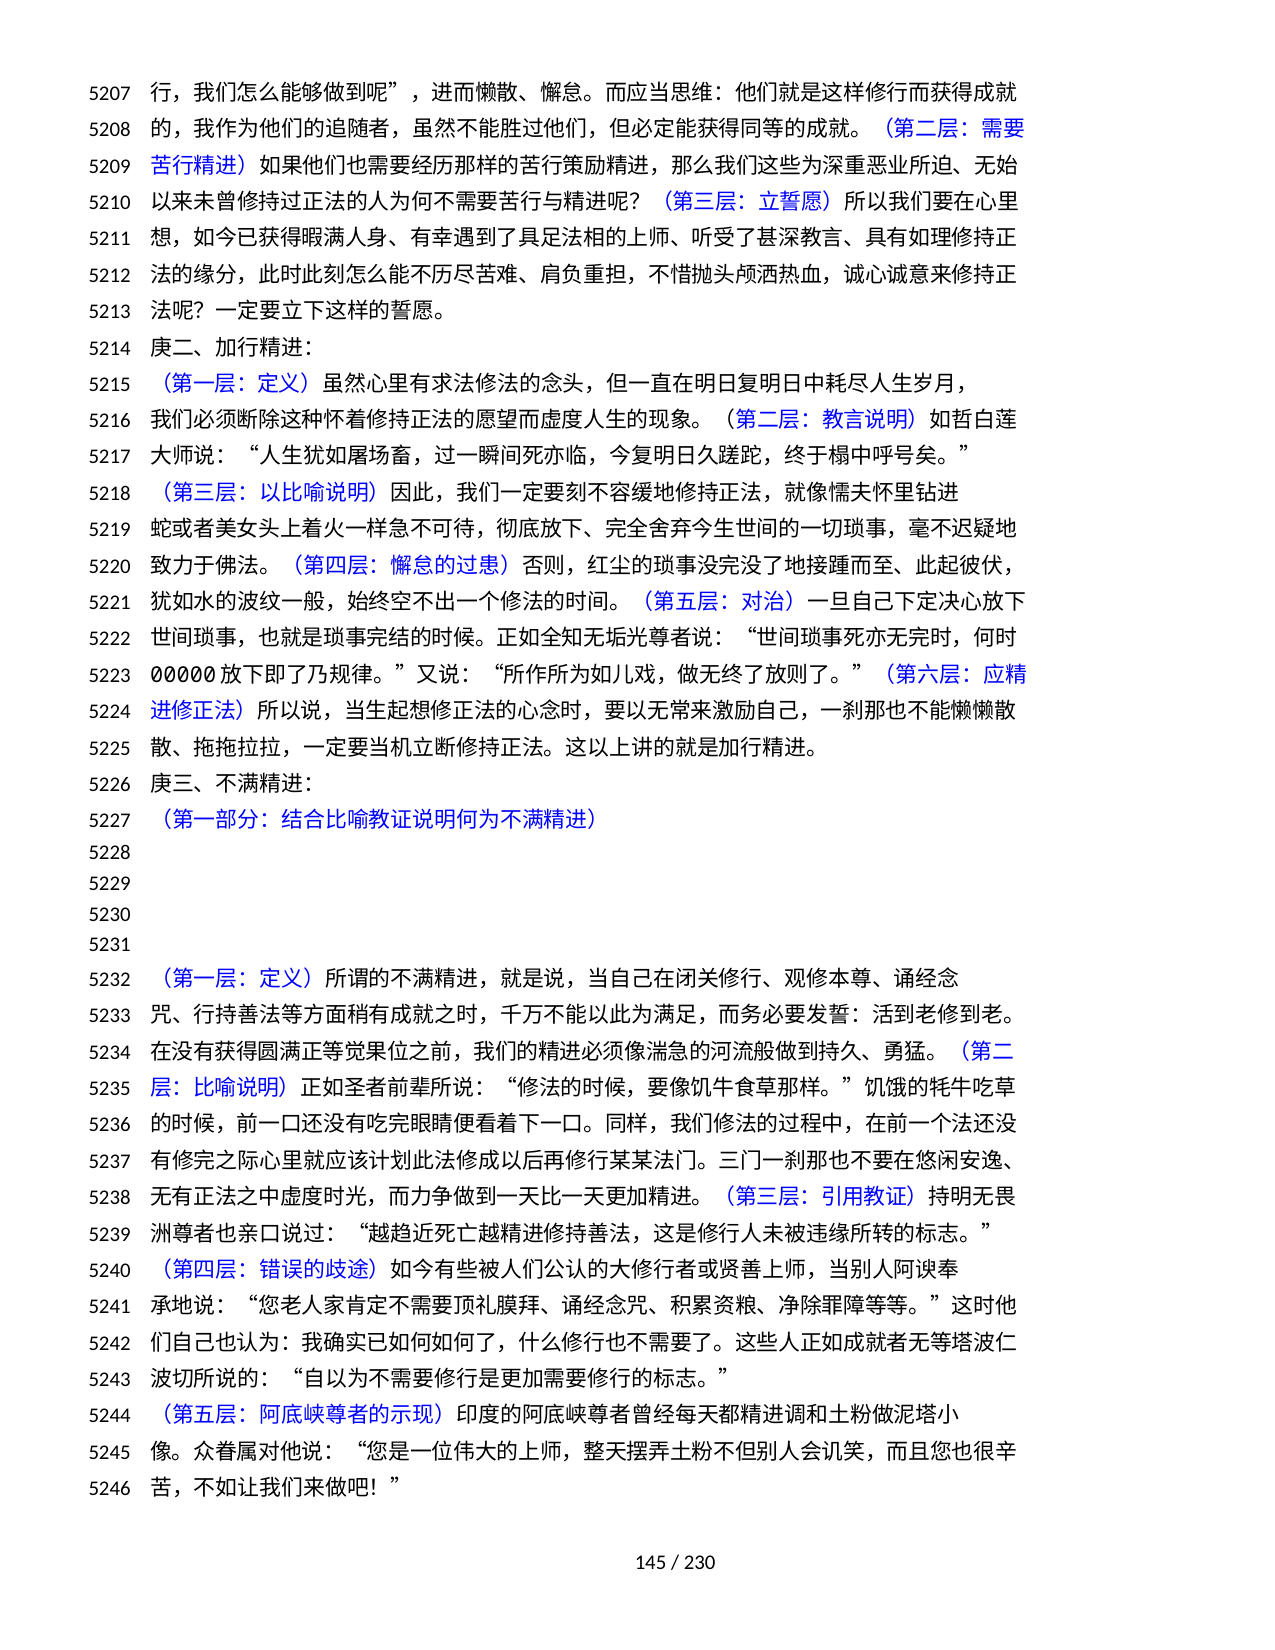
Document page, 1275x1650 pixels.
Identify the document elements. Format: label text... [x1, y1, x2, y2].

text （第一层：定义）所谓的不满精进，就是说，当自己在闭关修行、观修本尊、诵经念 [150, 961, 1200, 993]
text 法呢？一定要立下这样的誓愿。 [150, 293, 1200, 325]
text 层：比喻说明）正如圣者前辈所说：“修法的时候，要像饥牛食草那样。”饥饿的牦牛吃草 [150, 1070, 1200, 1102]
text 有修完之际心里就应该计划此法修成以后再修行某某法门。三门一刹那也不要在悠闲安逸、 [150, 1143, 1200, 1174]
text 蛇或者美女头上着火一样急不可待，彻底放下、完全舍弃今生世间的一切琐事，毫不迟疑地 [150, 511, 1200, 543]
text 的时候，前一口还没有吃完眼睛便看着下一口。同样，我们修法的过程中，在前一个法还没 [150, 1106, 1200, 1138]
text 世间琐事，也就是琐事完结的时候。正如全知无垢光尊者说：“世间琐事死亦无完时，何时 [150, 620, 1200, 652]
text （第四层：错误的歧途）如今有些被人们公认的大修行者或贤善上师，当别人阿谀奉 [150, 1252, 1200, 1283]
text （第三层：以比喻说明）因此，我们一定要刻不容缓地修持正法，就像懦夫怀里钻进 [150, 475, 1200, 507]
text 庚二、加行精进： [150, 329, 1200, 361]
text 大师说：“人生犹如屠场畜，过一瞬间死亦临，今复明日久蹉跎，终于榻中呼号矣。” [150, 438, 1200, 470]
text 进修正法）所以说，当生起想修正法的心念时，要以无常来激励自己，一刹那也不能懒懒散 [150, 693, 1200, 725]
text 我们必须断除这种怀着修持正法的愿望而虚度人生的现象。（第二层：教言说明）如哲白莲 [150, 402, 1200, 434]
text 咒、行持善法等方面稍有成就之时，千万不能以此为满足，而务必要发誓：活到老修到老。 [150, 997, 1200, 1029]
text （第一层：定义）虽然心里有求法修法的念头，但一直在明日复明日中耗尽人生岁月， [150, 366, 1200, 397]
text 们自己也认为：我确实已如何如何了，什么修行也不需要了。这些人正如成就者无等塔波仁 [150, 1324, 1200, 1356]
text 的，我作为他们的追随者，虽然不能胜过他们，但必定能获得同等的成就。（第二层：需要 [150, 111, 1200, 143]
text （第一部分：结合比喻教证说明何为不满精进） [150, 802, 1200, 834]
text 洲尊者也亲口说过：“越趋近死亡越精进修持善法，这是修行人未被违缘所转的标志。” [150, 1216, 1200, 1247]
text 致力于佛法。（第四层：懈怠的过患）否则，红尘的琐事没完没了地接踵而至、此起彼伏， [150, 548, 1200, 579]
text 00000放下即了乃规律。”又说：“所作所为如儿戏，做无终了放则了。”（第六层：应精 [150, 657, 1200, 688]
text 波切所说的：“自以为不需要修行是更加需要修行的标志。” [150, 1361, 1200, 1393]
text （第五层：阿底峡尊者的示现）印度的阿底峡尊者曾经每天都精进调和土粉做泥塔小 [150, 1397, 1200, 1429]
text 庚三、不满精进： [150, 766, 1200, 797]
text 行，我们怎么能够做到呢”，进而懒散、懈怠。而应当思维：他们就是这样修行而获得成就 [150, 75, 1200, 107]
text 散、拖拖拉拉，一定要当机立断修持正法。这以上讲的就是加行精进。 [150, 729, 1200, 761]
text 无有正法之中虚度时光，而力争做到一天比一天更加精进。（第三层：引用教证）持明无畏 [150, 1179, 1200, 1211]
text 像。众眷属对他说：“您是一位伟大的上师，整天摆弄土粉不但别人会讥笑，而且您也很辛 [150, 1434, 1200, 1465]
text 承地说：“您老人家肯定不需要顶礼膜拜、诵经念咒、积累资粮、净除罪障等等。”这时他 [150, 1288, 1200, 1320]
text 苦，不如让我们来做吧！” [150, 1470, 1200, 1502]
text 苦行精进）如果他们也需要经历那样的苦行策励精进，那么我们这些为深重恶业所迫、无始 [150, 148, 1200, 179]
text 在没有获得圆满正等觉果位之前，我们的精进必须像湍急的河流般做到持久、勇猛。（第二 [150, 1034, 1200, 1065]
text 以来未曾修持过正法的人为何不需要苦行与精进呢？（第三层：立誓愿）所以我们要在心里 [150, 184, 1200, 216]
text 法的缘分，此时此刻怎么能不历尽苦难、肩负重担，不惜抛头颅洒热血，诚心诚意来修持正 [150, 257, 1200, 288]
text 犹如水的波纹一般，始终空不出一个修法的时间。（第五层：对治）一旦自己下定决心放下 [150, 584, 1200, 616]
text 想，如今已获得暇满人身、有幸遇到了具足法相的上师、听受了甚深教言、具有如理修持正 [150, 220, 1200, 252]
